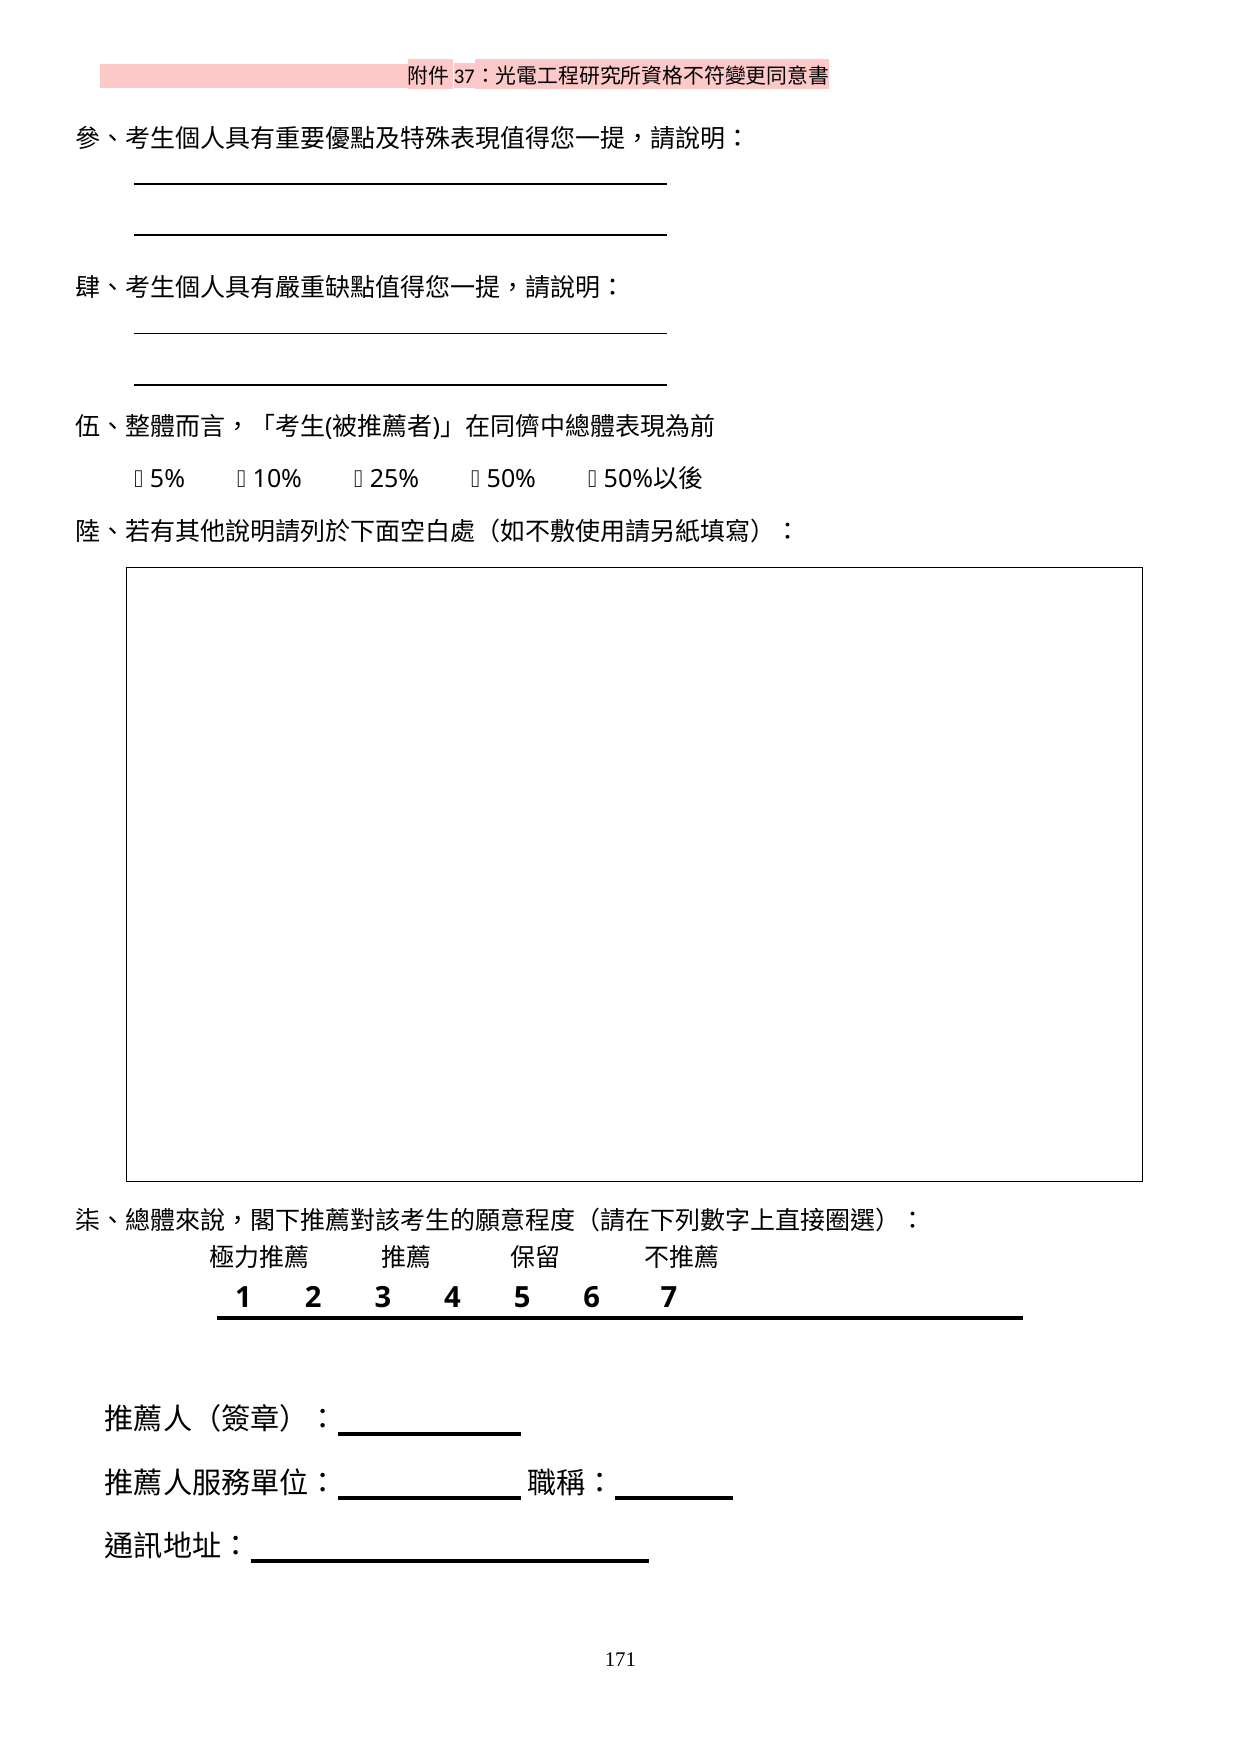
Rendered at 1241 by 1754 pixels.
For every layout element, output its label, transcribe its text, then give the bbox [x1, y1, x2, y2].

text 通訊地址： [104, 1523, 1136, 1565]
text 伍、整體而言，「考生(被推薦者)」在同儕中總體表現為前 [75, 406, 1136, 442]
text 肆、考生個人具有嚴重缺點值得您一提，請說明： [75, 268, 1136, 304]
text 極力推薦 推薦 保留 不推薦 [134, 1237, 1136, 1273]
text 1 2 3 4 5 6 7 [134, 1273, 1136, 1316]
text 推薦人（簽章）： [104, 1396, 1136, 1438]
text 陸、若有其他說明請列於下面空白處（如不敷使用請另紙填寫）： [75, 512, 1136, 548]
text  5%  10%  25%  50%  50%以後 [134, 459, 1136, 495]
text 柒、總體來說，閣下推薦對該考生的願意程度（請在下列數字上直接圈選）： [75, 1201, 1136, 1237]
text 推薦人服務單位： 職稱： [104, 1459, 1136, 1502]
table_header [217, 1320, 1023, 1377]
table_header [127, 568, 1142, 1181]
text 參、考生個人具有重要優點及特殊表現值得您一提，請說明： [75, 118, 1136, 154]
